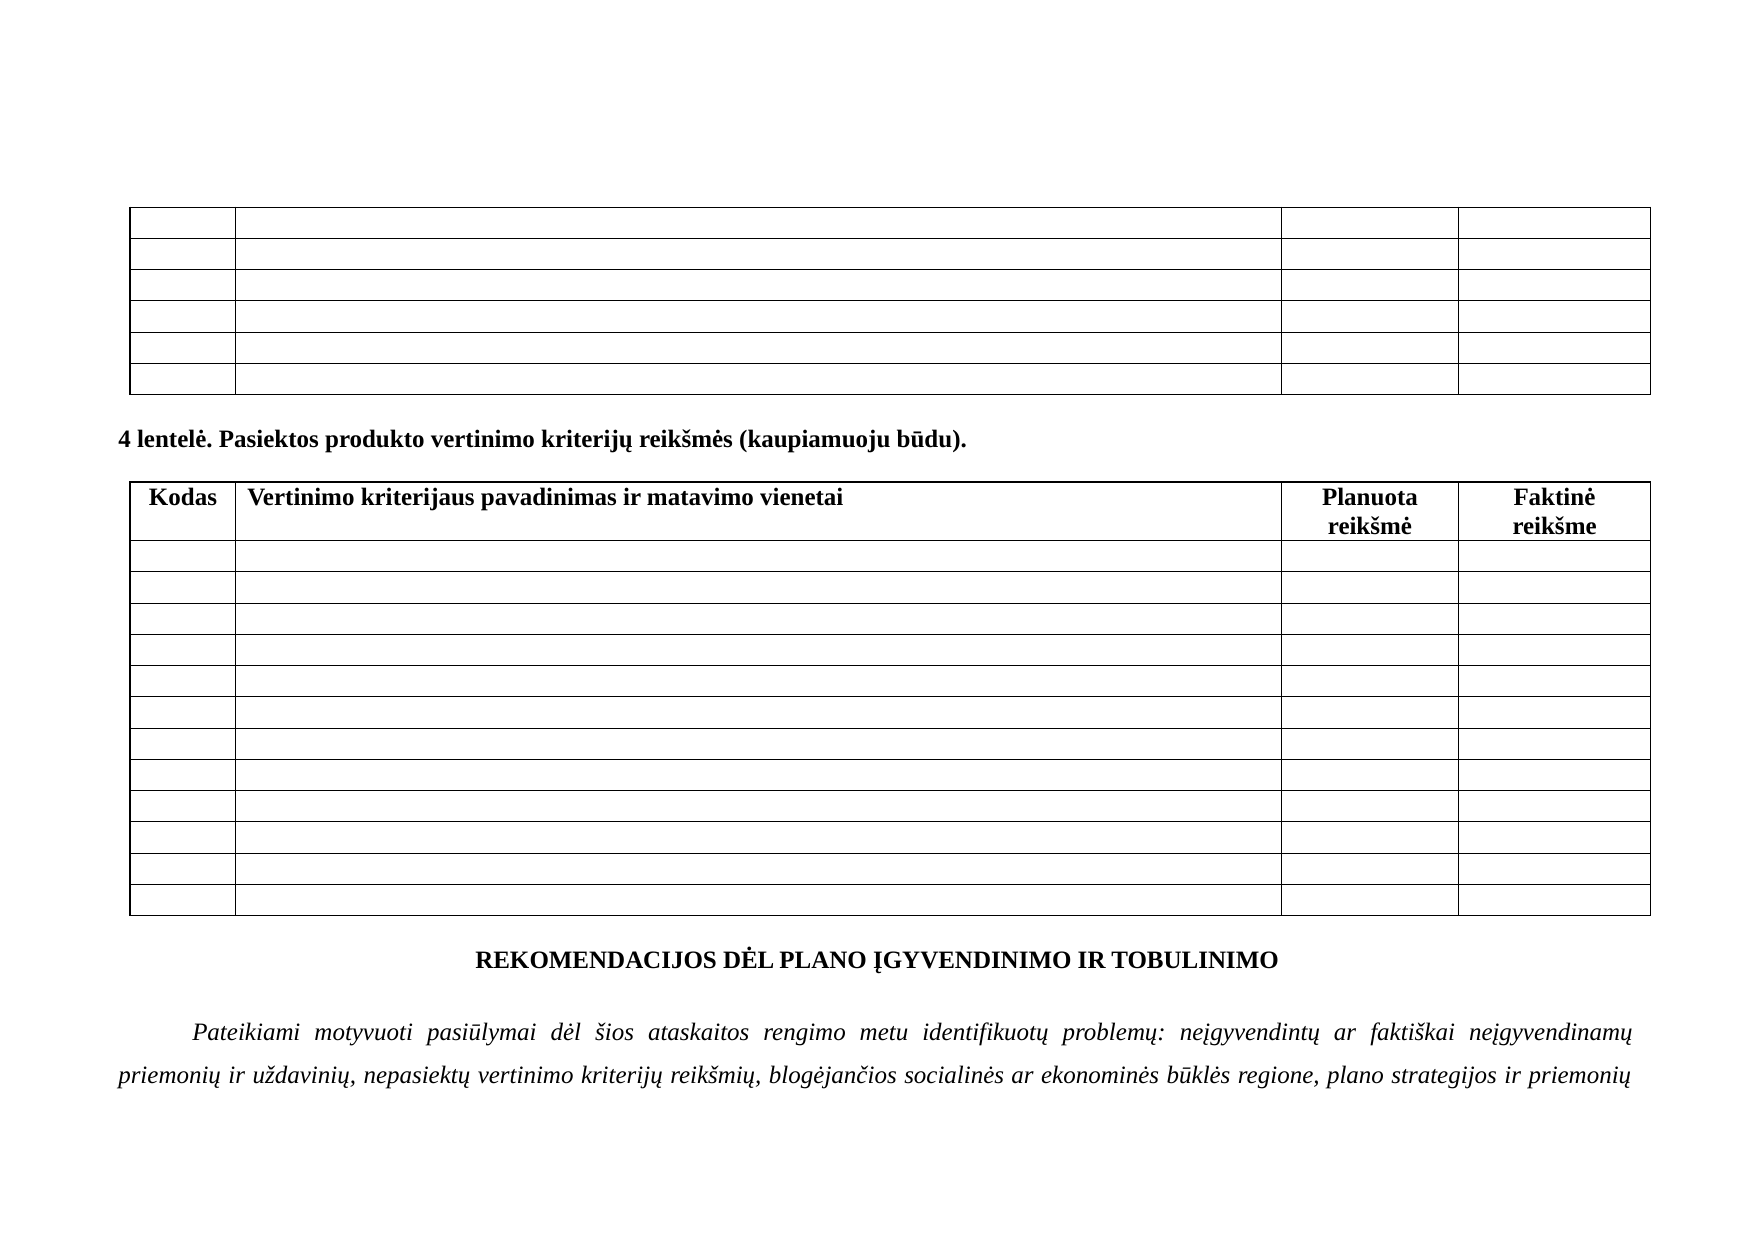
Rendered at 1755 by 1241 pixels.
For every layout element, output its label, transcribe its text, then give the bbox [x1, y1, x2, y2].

table_cell [1459, 604, 1650, 634]
table_cell [236, 666, 1281, 696]
table_cell [131, 239, 235, 269]
table_cell [1459, 635, 1650, 665]
table_cell [236, 854, 1281, 884]
table_cell [1459, 239, 1650, 269]
table_header Planuota reikšmė [1282, 483, 1458, 540]
table_cell [1459, 791, 1650, 821]
table_cell [1459, 333, 1650, 363]
table_cell [1459, 666, 1650, 696]
table_cell [236, 301, 1281, 332]
table_cell [1282, 697, 1458, 727]
table_cell [1282, 822, 1458, 852]
table_cell [131, 364, 235, 394]
table_cell [1282, 635, 1458, 665]
table_cell [236, 364, 1281, 394]
text 4 lentelė. Pasiektos produkto vertinimo kriterijų reikšmės (kaupiamuoju būdu). [118, 424, 1636, 453]
table_cell [1282, 541, 1458, 571]
table_cell [1459, 854, 1650, 884]
table_cell [236, 885, 1281, 915]
table_header Vertinimo kriterijaus pavadinimas ir matavimo vienetai [236, 483, 1281, 540]
table_cell [1282, 364, 1458, 394]
table_cell [1459, 697, 1650, 727]
table_header Faktinė reikšme [1459, 483, 1650, 540]
table_cell [1282, 854, 1458, 884]
table_cell [131, 666, 235, 696]
table_cell [1282, 729, 1458, 759]
table_cell [1459, 729, 1650, 759]
table_cell [1459, 541, 1650, 571]
table_cell [131, 791, 235, 821]
table_cell [236, 822, 1281, 852]
table_cell [1282, 572, 1458, 602]
table_cell [1282, 791, 1458, 821]
table_cell [236, 729, 1281, 759]
table_cell [131, 635, 235, 665]
table_cell [1282, 301, 1458, 332]
table_cell [236, 208, 1281, 238]
table_cell [1459, 572, 1650, 602]
table_cell [236, 572, 1281, 602]
table_cell [236, 697, 1281, 727]
table_cell [236, 635, 1281, 665]
table_cell [1282, 208, 1458, 238]
table_cell [1282, 333, 1458, 363]
table_cell [131, 760, 235, 790]
table_cell [131, 270, 235, 300]
table_cell [131, 301, 235, 332]
table_cell [1459, 364, 1650, 394]
table_cell [236, 604, 1281, 634]
table_cell [131, 572, 235, 602]
table_cell [236, 541, 1281, 571]
table_cell [131, 885, 235, 915]
table_cell [236, 239, 1281, 269]
table_cell [1282, 270, 1458, 300]
table_cell [1282, 760, 1458, 790]
table_cell [1459, 760, 1650, 790]
table_cell [131, 208, 235, 238]
table_header Kodas [131, 483, 235, 540]
table_cell [1459, 822, 1650, 852]
table_cell [131, 697, 235, 727]
text Pateikiami motyvuoti pasiūlymai dėl šios ataskaitos rengimo metu identifikuotų problemų: neįgyvendintų ar faktiškai neįgyvendinamų priemonių ir uždavinių, nepasiektų vertinimo kriterijų reikšmių, blogėjančios socialinės ar ekonominės būklės regione, plano strategijos ir priemonių [118, 1017, 1636, 1088]
table_cell [131, 541, 235, 571]
table_cell [236, 333, 1281, 363]
table_cell [131, 333, 235, 363]
table_cell [131, 854, 235, 884]
table_cell [236, 760, 1281, 790]
table_cell [1282, 885, 1458, 915]
table_cell [1282, 239, 1458, 269]
table_cell [236, 791, 1281, 821]
table_cell [1459, 301, 1650, 332]
text Rekomendacijos dėl plano įgyvendinimo ir tobulinimo [118, 945, 1636, 973]
table_cell [131, 822, 235, 852]
table_cell [1459, 885, 1650, 915]
table_cell [1282, 604, 1458, 634]
table_cell [131, 604, 235, 634]
table_cell [1459, 208, 1650, 238]
table_cell [131, 729, 235, 759]
table_cell [1282, 666, 1458, 696]
table_cell [1459, 270, 1650, 300]
table_cell [236, 270, 1281, 300]
